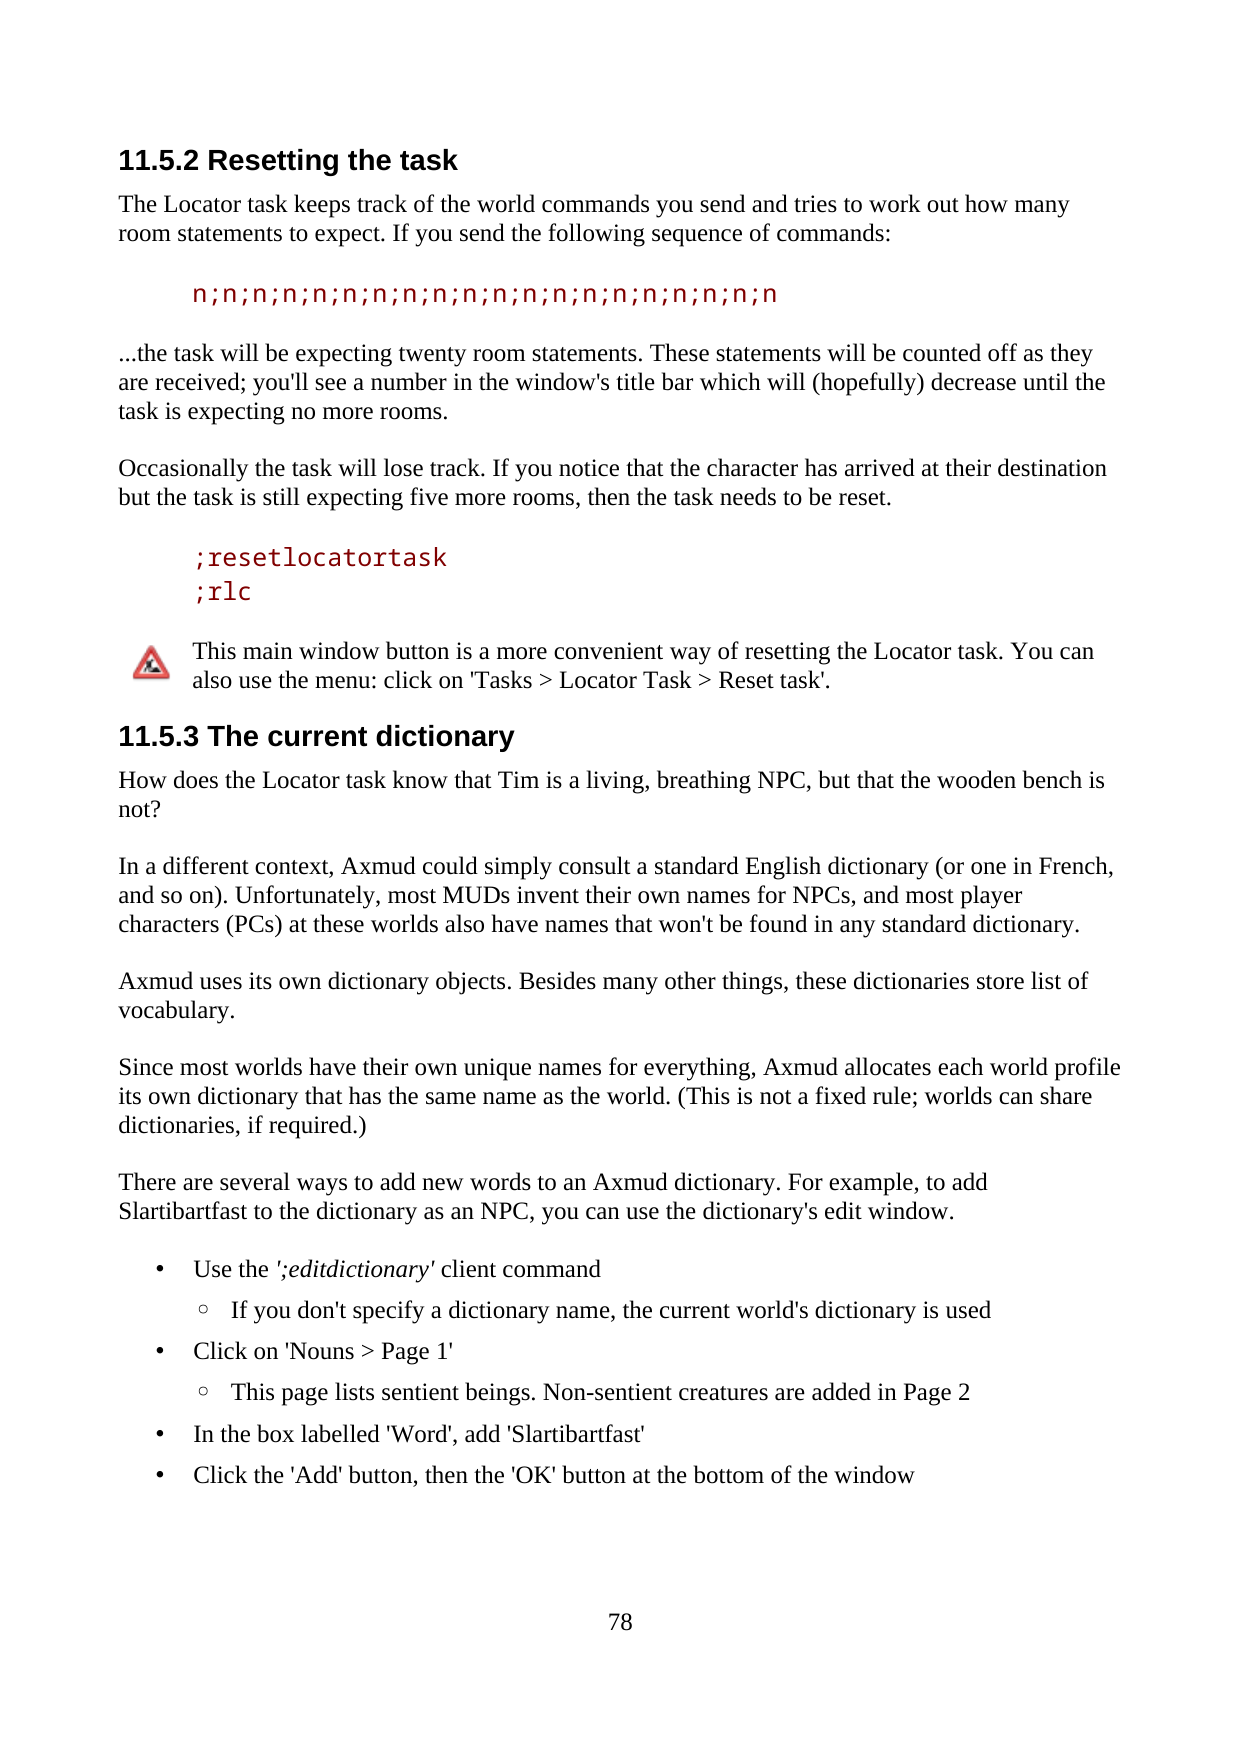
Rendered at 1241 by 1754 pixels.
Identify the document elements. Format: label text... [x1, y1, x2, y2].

list Use the ';editdictionary' client command [156, 1254, 1122, 1282]
text There are several ways to add new words to an Axmud dictionary. For example, to add Slartibartfast to the dictionary as an NPC, you can use the dictionary's edit window. [118, 1167, 1122, 1225]
list If you don't specify a dictionary name, the current world's dictionary is used [193, 1295, 1122, 1324]
text Since most worlds have their own unique names for everything, Axmud allocates each world profile its own dictionary that has the same name as the world. (This is not a fixed rule; worlds can share dictionaries, if required.) [118, 1052, 1122, 1139]
text ;rlc [118, 573, 1122, 608]
text ;resetlocatortask [118, 539, 1122, 573]
text Occasionally the task will lose track. If you notice that the character has arrived at their destination but the task is still expecting five more rooms, then the task needs to be reset. [118, 453, 1122, 511]
text How does the Locator task know that Tim is a living, breathing NPC, but that the wooden bench is not? [118, 765, 1122, 822]
picture [132, 644, 170, 682]
list In the box labelled 'Word', add 'Slartibartfast' [156, 1419, 1122, 1447]
list This page lists sentient beings. Non-sentient creatures are added in Page 2 [193, 1377, 1122, 1406]
text n;n;n;n;n;n;n;n;n;n;n;n;n;n;n;n;n;n;n;n [118, 275, 1122, 309]
subtitle 11.5.2 Resetting the task [118, 143, 1122, 177]
subtitle 11.5.3 The current dictionary [118, 719, 1122, 752]
list Click the 'Add' button, then the 'OK' button at the bottom of the window [156, 1460, 1122, 1489]
text Axmud uses its own dictionary objects. Besides many other things, these dictionaries store list of vocabulary. [118, 966, 1122, 1024]
list Click on 'Nouns > Page 1' [156, 1336, 1122, 1365]
text This main window button is a more convenient way of resetting the Locator task. You can also use the menu: click on 'Tasks > Locator Task > Reset task'. [118, 636, 1122, 694]
text The Locator task keeps track of the world commands you send and tries to work out how many room statements to expect. If you send the following sequence of commands: [118, 189, 1122, 247]
text ...the task will be expecting twenty room statements. These statements will be counted off as they are received; you'll see a number in the window's title bar which will (hopefully) decrease until the task is expecting no more rooms. [118, 338, 1122, 424]
text In a different context, Axmud could simply consult a standard English dictionary (or one in French, and so on). Unfortunately, most MUDs invent their own names for NPCs, and most player characters (PCs) at these worlds also have names that won't be found in any standard dictionary. [118, 851, 1122, 937]
